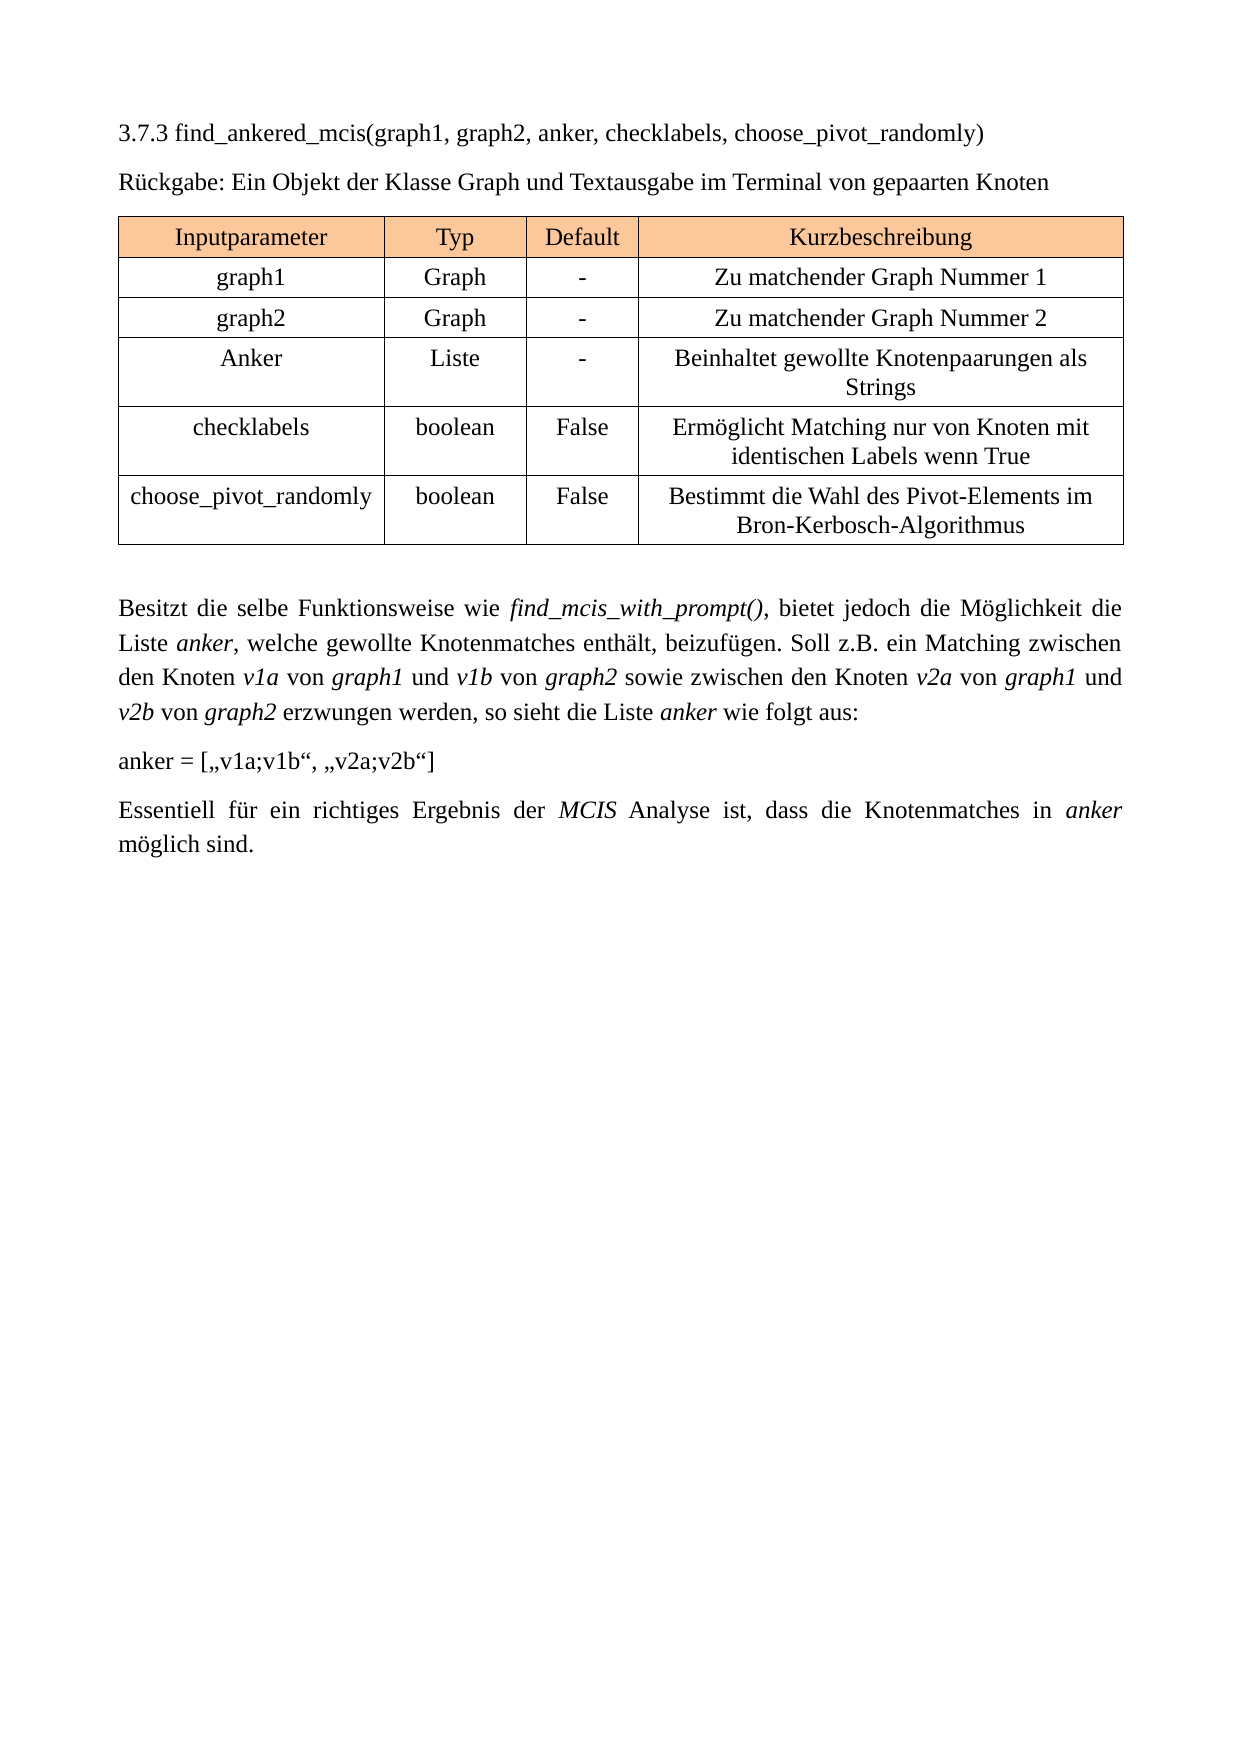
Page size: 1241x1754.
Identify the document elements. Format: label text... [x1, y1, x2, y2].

table_cell Anker [119, 338, 384, 406]
table_cell Bestimmt die Wahl des Pivot-Elements im Bron-Kerbosch-Algorithmus [639, 476, 1123, 544]
table_cell False [527, 476, 638, 544]
table_cell boolean [385, 407, 526, 475]
table_cell Zu matchender Graph Nummer 1 [639, 258, 1123, 297]
text 3.7.3 find_ankered_mcis(graph1, graph2, anker, checklabels, choose_pivot_randomly) [118, 118, 1122, 147]
text Besitzt die selbe Funktionsweise wie find_mcis_with_prompt(), bietet jedoch die Möglichkeit die Liste anker, welche gewollte Knotenmatches enthält, beizufügen. Soll z.B. ein Matching zwischen den Knoten v1a von graph1 und v1b von graph2 sowie zwischen den Knoten v2a von graph1 und v2b von graph2 erzwungen werden, so sieht die Liste anker wie folgt aus: [118, 593, 1122, 726]
table_cell - [527, 298, 638, 337]
table_cell boolean [385, 476, 526, 544]
text anker = [„v1a;v1b“, „v2a;v2b“] [118, 746, 1122, 775]
table_header Inputparameter [119, 217, 384, 257]
table_cell Graph [385, 258, 526, 297]
table_cell False [527, 407, 638, 475]
table_cell graph1 [119, 258, 384, 297]
text Rückgabe: Ein Objekt der Klasse Graph und Textausgabe im Terminal von gepaarten Knoten [118, 167, 1122, 196]
table_cell Zu matchender Graph Nummer 2 [639, 298, 1123, 337]
table_header Default [527, 217, 638, 257]
table_cell - [527, 258, 638, 297]
text Essentiell für ein richtiges Ergebnis der MCIS Analyse ist, dass die Knotenmatches in anker möglich sind. [118, 795, 1122, 858]
table_header Kurzbeschreibung [639, 217, 1123, 257]
table_cell Liste [385, 338, 526, 406]
table_cell checklabels [119, 407, 384, 475]
table_cell graph2 [119, 298, 384, 337]
table_cell choose_pivot_randomly [119, 476, 384, 544]
table_cell Ermöglicht Matching nur von Knoten mit identischen Labels wenn True [639, 407, 1123, 475]
table_cell Graph [385, 298, 526, 337]
table_cell - [527, 338, 638, 406]
table_cell Beinhaltet gewollte Knotenpaarungen als Strings [639, 338, 1123, 406]
table_header Typ [385, 217, 526, 257]
